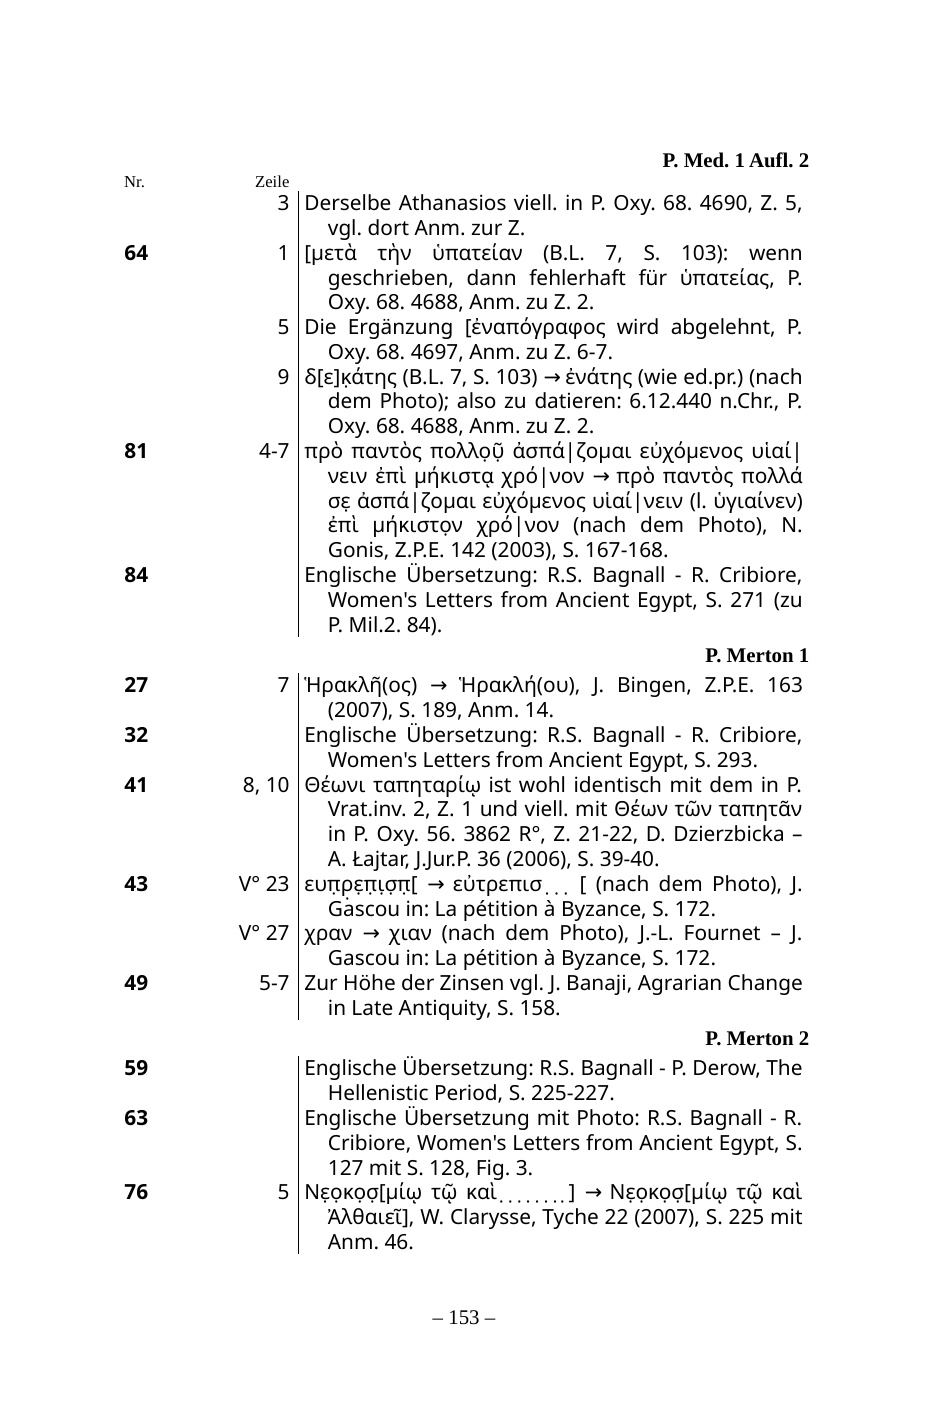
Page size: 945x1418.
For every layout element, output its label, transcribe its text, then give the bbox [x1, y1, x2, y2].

table_cell Englische Übersetzung mit Photo: R.S. Bagnall - R. Cribiore, Women's Letters from Ancient Egypt, S. 127 mit S. 128, Fig. 3. [299, 1106, 809, 1180]
table_cell Englische Übersetzung: R.S. Bagnall - R. Cribiore, Women's Letters from Ancient Egypt, S. 293. [299, 723, 809, 772]
subtitle P. Merton 1 [118, 643, 809, 667]
table_cell 9 [118, 364, 298, 439]
table_cell χραν → χιαν (nach dem Photo), J.-L. Fournet – J. Gascou in: La pétition à Byzance, S. 172. [299, 921, 809, 971]
table_cell δ[ε]κ̣άτης (B.L. 7, S. 103) → ἐνάτης (wie ed.pr.) (nach dem Photo); also zu datieren: 6.12.440 n.Chr., P. Oxy. 68. 4688, Anm. zu Z. 2. [299, 364, 809, 439]
table_cell 5 [118, 315, 298, 364]
table_cell [μετὰ τὴν ὑπατείαν (B.L. 7, S. 103): wenn geschrieben, dann fehlerhaft für ὑπατείας, P. Oxy. 68. 4688, Anm. zu Z. 2. [299, 240, 809, 315]
subtitle P. Merton 2 [118, 1026, 809, 1050]
table_cell πρὸ παντὸς πολλο̣ῦ̣ ἀσπά|ζομαι εὐχόμενος υἱαί|νειν ἐπὶ μήκιστᾳ χρό|νον → πρὸ παντὸς πολλά σε̣ ἀσπά|ζομαι εὐχόμενος υἱαί|νειν (l. ὑγιαίνεν) ἐπὶ μήκιστο̣ν χρό|νον (nach dem Photo), N. Gonis, Z.P.E. 142 (2003), S. 167-168. [299, 439, 809, 563]
table_cell V° 23 [207, 871, 298, 921]
table_cell 8, 10 [207, 772, 298, 871]
table_cell 81 [118, 439, 207, 563]
table_cell 32 [118, 723, 298, 772]
table_cell Νε̣ο̣κο̣σ̣[μίῳ τῷ καὶ ̣ ̣ ̣ ̣ ̣ ̣ ̣ ̣] → Νε̣ο̣κο̣σ̣[μίῳ τῷ καὶ Ἀλθαιεῖ], W. Clarysse, Tyche 22 (2007), S. 225 mit Anm. 46. [299, 1180, 809, 1254]
table_header 7 [207, 673, 298, 723]
table_cell 64 [118, 240, 207, 315]
table_header Ἡρακλῆ(ος) → Ἡρακλή(ου), J. Bingen, Z.P.E. 163 (2007), S. 189, Anm. 14. [299, 673, 809, 723]
table_cell Derselbe Athanasios viell. in P. Oxy. 68. 4690, Z. 5, vgl. dort Anm. zur Z. [299, 191, 809, 240]
table_header 59 [118, 1056, 298, 1106]
table_cell 5-7 [207, 971, 298, 1020]
table_cell V° 27 [118, 921, 298, 971]
table_cell 4-7 [207, 439, 298, 563]
table_cell 49 [118, 971, 207, 1020]
table_cell 1 [207, 240, 298, 315]
table_cell Θέωνι ταπηταρίῳ ist wohl identisch mit dem in P. Vrat.inv. 2, Z. 1 und viell. mit Θέων τῶν ταπητᾶν in P. Oxy. 56. 3862 R°, Z. 21-22, D. Dzierzbicka – A. Łajtar, J.Jur.P. 36 (2006), S. 39-40. [299, 772, 809, 871]
table_header 27 [118, 673, 207, 723]
table_cell 76 [118, 1180, 207, 1254]
table_cell 84 [118, 563, 298, 637]
table_cell 41 [118, 772, 207, 871]
table_cell Zur Höhe der Zinsen vgl. J. Banaji, Agrarian Change in Late Antiquity, S. 158. [299, 971, 809, 1020]
table_header Englische Übersetzung: R.S. Bagnall - P. Derow, The Hellenistic Period, S. 225-227. [299, 1056, 809, 1106]
table_cell 5 [207, 1180, 298, 1254]
table_cell 63 [118, 1106, 298, 1180]
table_cell ευπ̣ρ̣ε̣π̣ι̣σ̣π̣[ → εὐτρεπισ ̣ ̣ ̣ [ (nach dem Photo), J. Gascou in: La pétition à Byzance, S. 172. [299, 871, 809, 921]
table_cell Die Ergänzung [ἐναπόγραφος wird abgelehnt, P. Oxy. 68. 4697, Anm. zu Z. 6-7. [299, 315, 809, 364]
table_cell 3 [118, 191, 298, 240]
table_cell 43 [118, 871, 207, 921]
table_cell Englische Übersetzung: R.S. Bagnall - R. Cribiore, Women's Letters from Ancient Egypt, S. 271 (zu P. Mil.2. 84). [299, 563, 809, 637]
